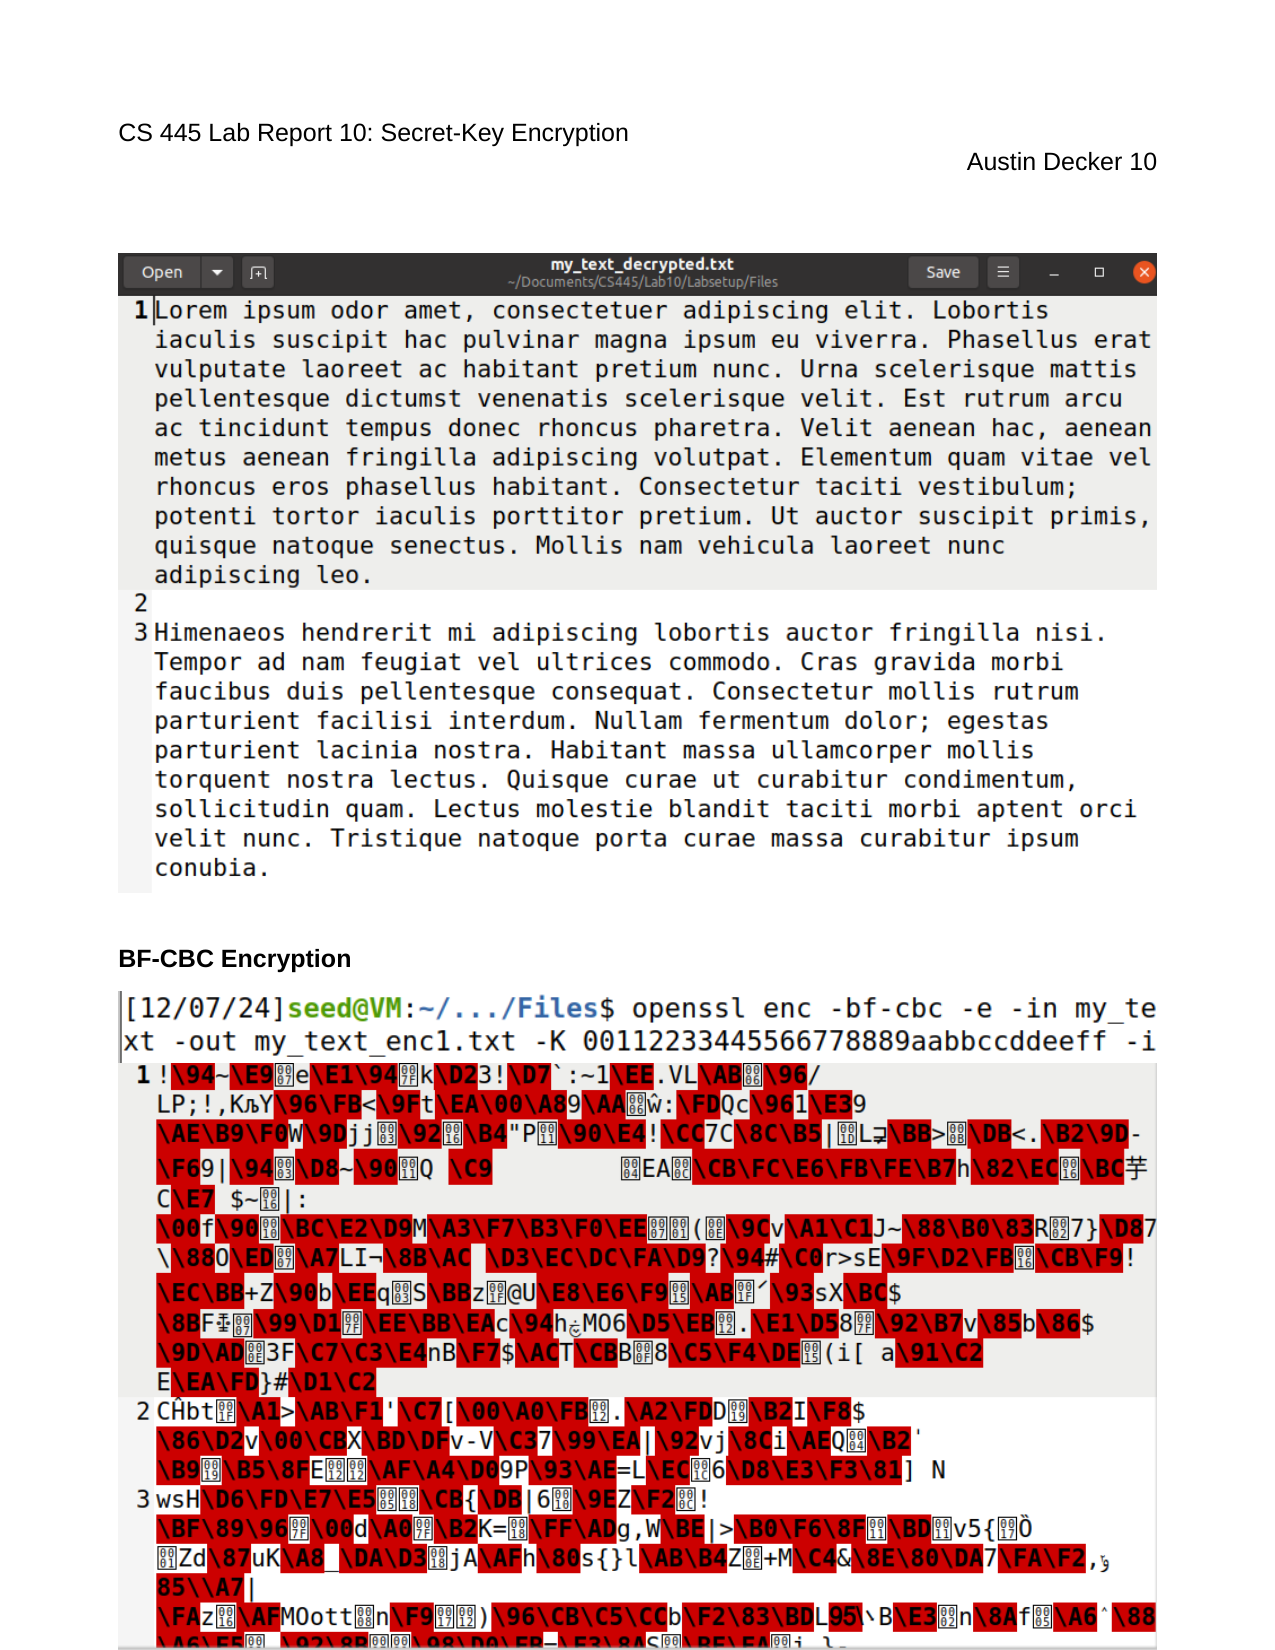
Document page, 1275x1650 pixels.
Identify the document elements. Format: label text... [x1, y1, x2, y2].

text BF-CBC Encryption [118, 944, 1157, 973]
picture [118, 253, 1157, 893]
picture [118, 991, 1157, 1650]
